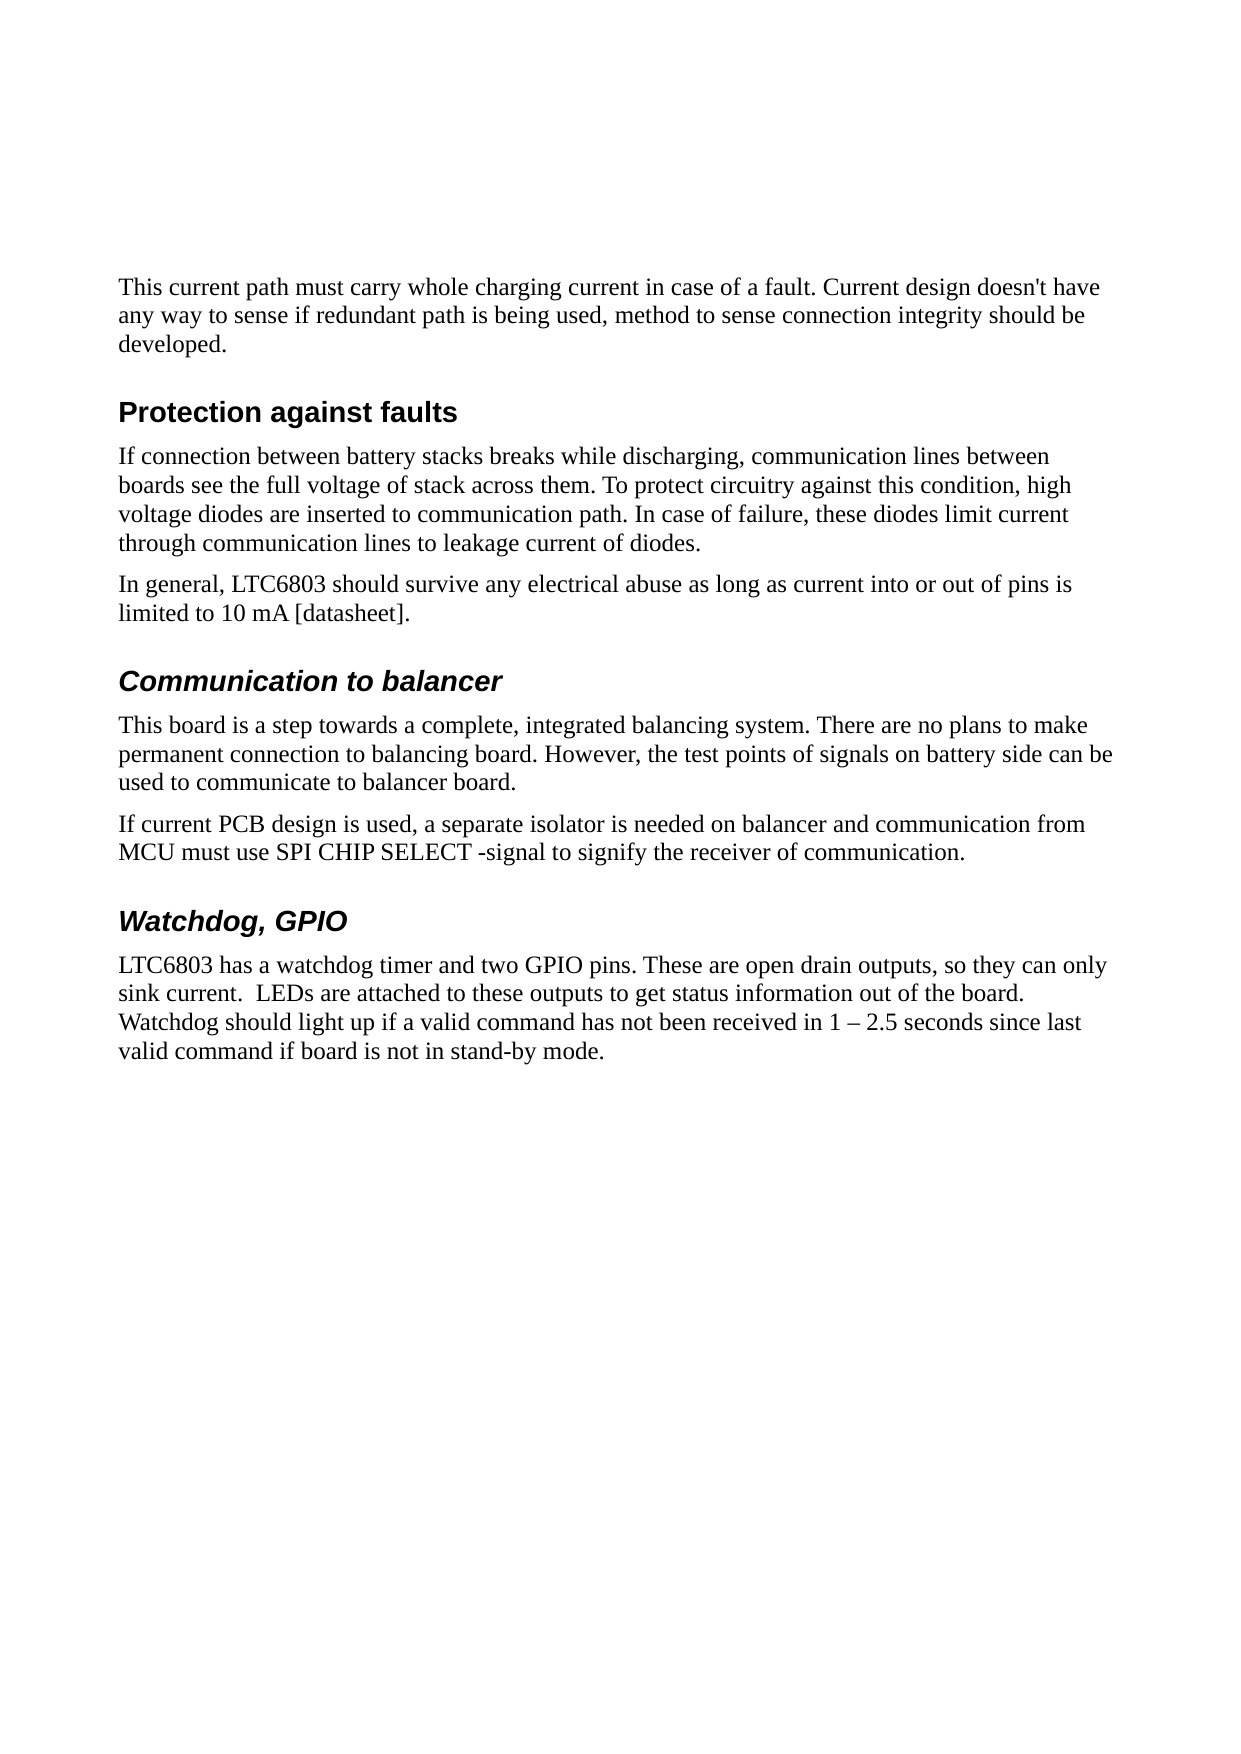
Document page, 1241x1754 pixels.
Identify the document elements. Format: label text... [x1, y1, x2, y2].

text In general, LTC6803 should survive any electrical abuse as long as current into or out of pins is limited to 10 mA [datasheet]. [118, 569, 1122, 626]
text If current PCB design is used, a separate isolator is needed on balancer and communication from MCU must use SPI CHIP SELECT -signal to signify the receiver of communication. [118, 809, 1122, 866]
subtitle Watchdog, GPIO [118, 904, 1122, 937]
subtitle Protection against faults [118, 395, 1122, 429]
text This current path must carry whole charging current in case of a fault. Current design doesn't have any way to sense if redundant path is being used, method to sense connection integrity should be developed. [118, 272, 1122, 358]
text If connection between battery stacks breaks while discharging, communication lines between boards see the full voltage of stack across them. To protect circuitry against this condition, high voltage diodes are inserted to communication path. In case of failure, these diodes limit current through communication lines to leakage current of diodes. [118, 441, 1122, 556]
text This board is a step towards a complete, integrated balancing system. There are no plans to make permanent connection to balancing board. However, the test points of signals on battery side can be used to communicate to balancer board. [118, 710, 1122, 796]
text LTC6803 has a watchdog timer and two GPIO pins. These are open drain outputs, so they can only sink current. LEDs are attached to these outputs to get status information out of the board. Watchdog should light up if a valid command has not been received in 1 – 2.5 seconds since last valid command if board is not in stand-by mode. [118, 950, 1122, 1065]
subtitle Communication to balancer [118, 664, 1122, 697]
